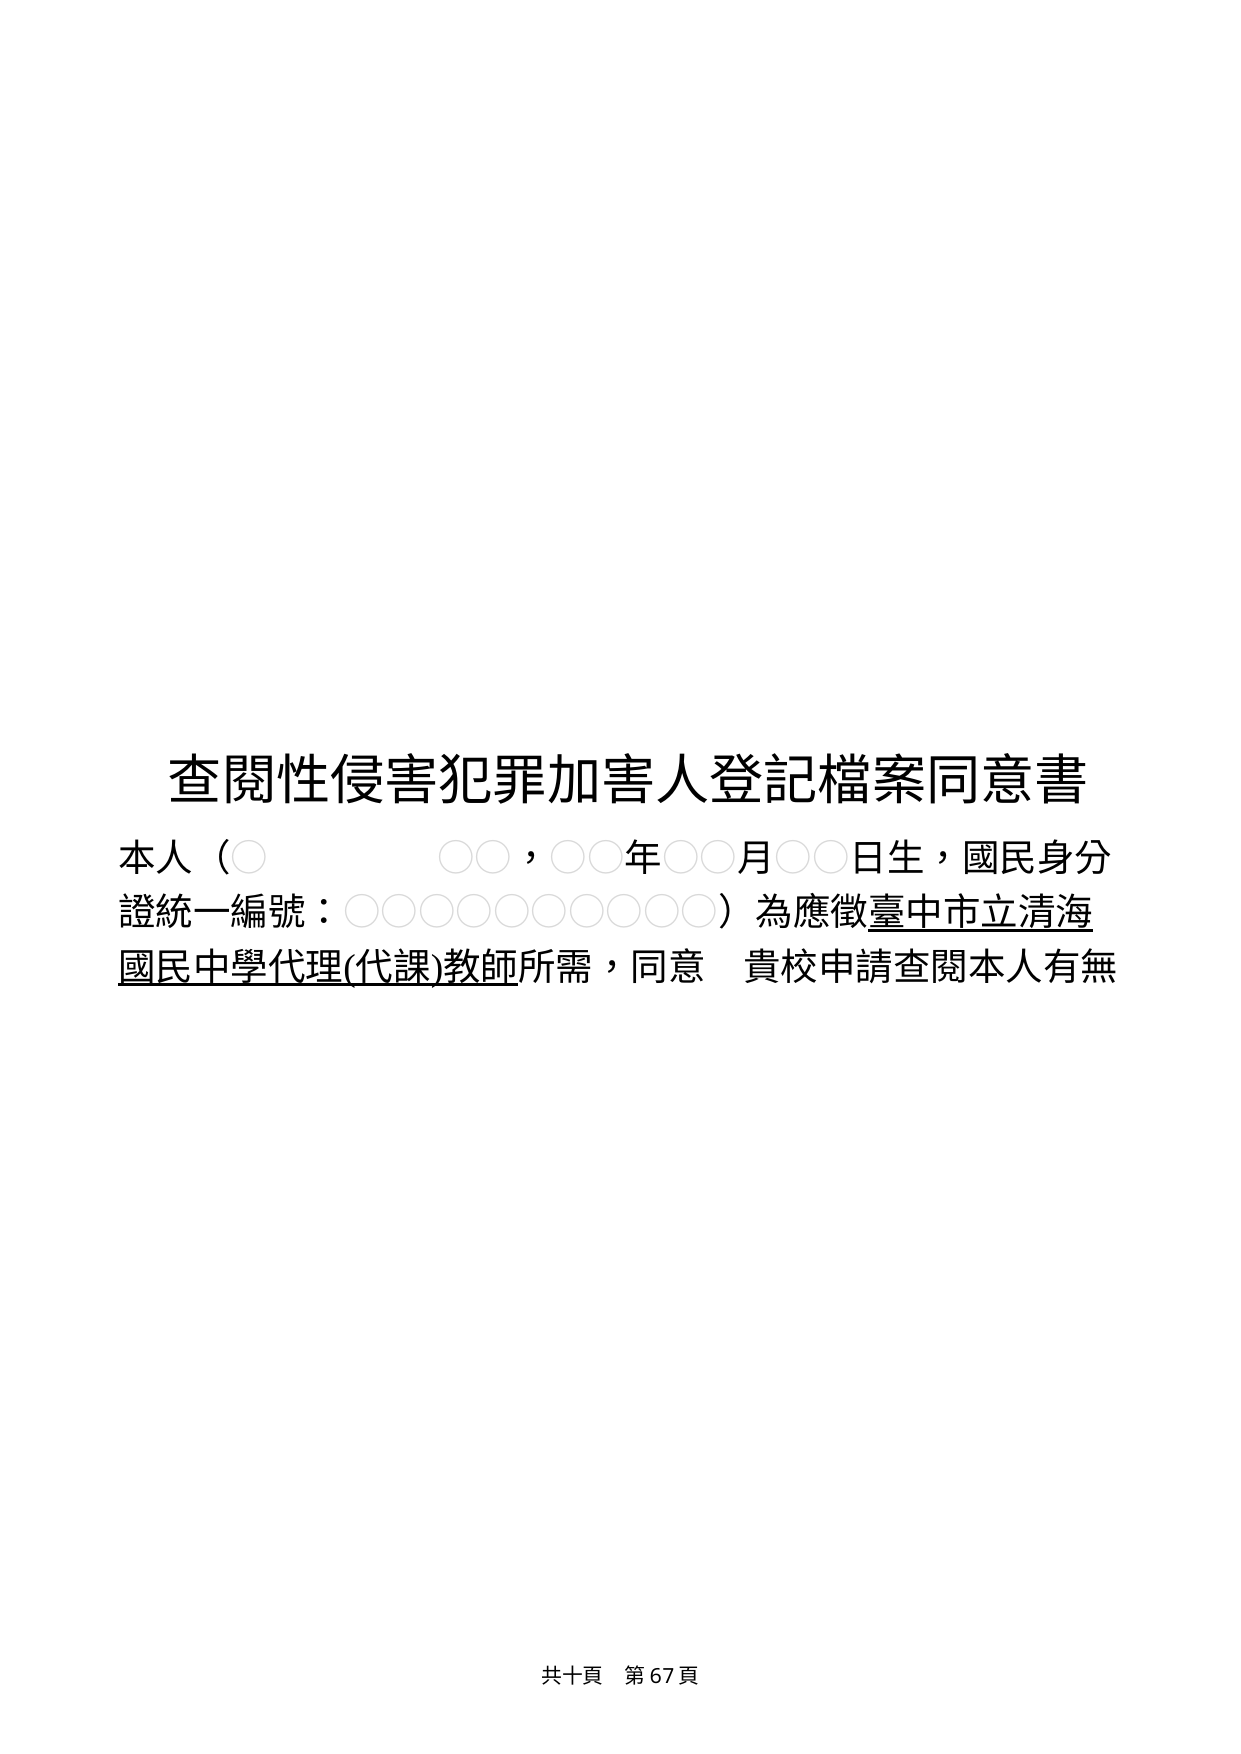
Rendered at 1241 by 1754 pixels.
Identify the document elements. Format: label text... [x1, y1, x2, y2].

text 本人（○ ○○，○○年○○月○○日生，國民身分證統一編號：○○○○○○○○○○）為應徵臺中市立清海國民中學代理(代課)教師所需，同意 貴校申請查閱本人有無 [118, 828, 1122, 991]
text 查閱性侵害犯罪加害人登記檔案同意書 [118, 703, 1138, 828]
